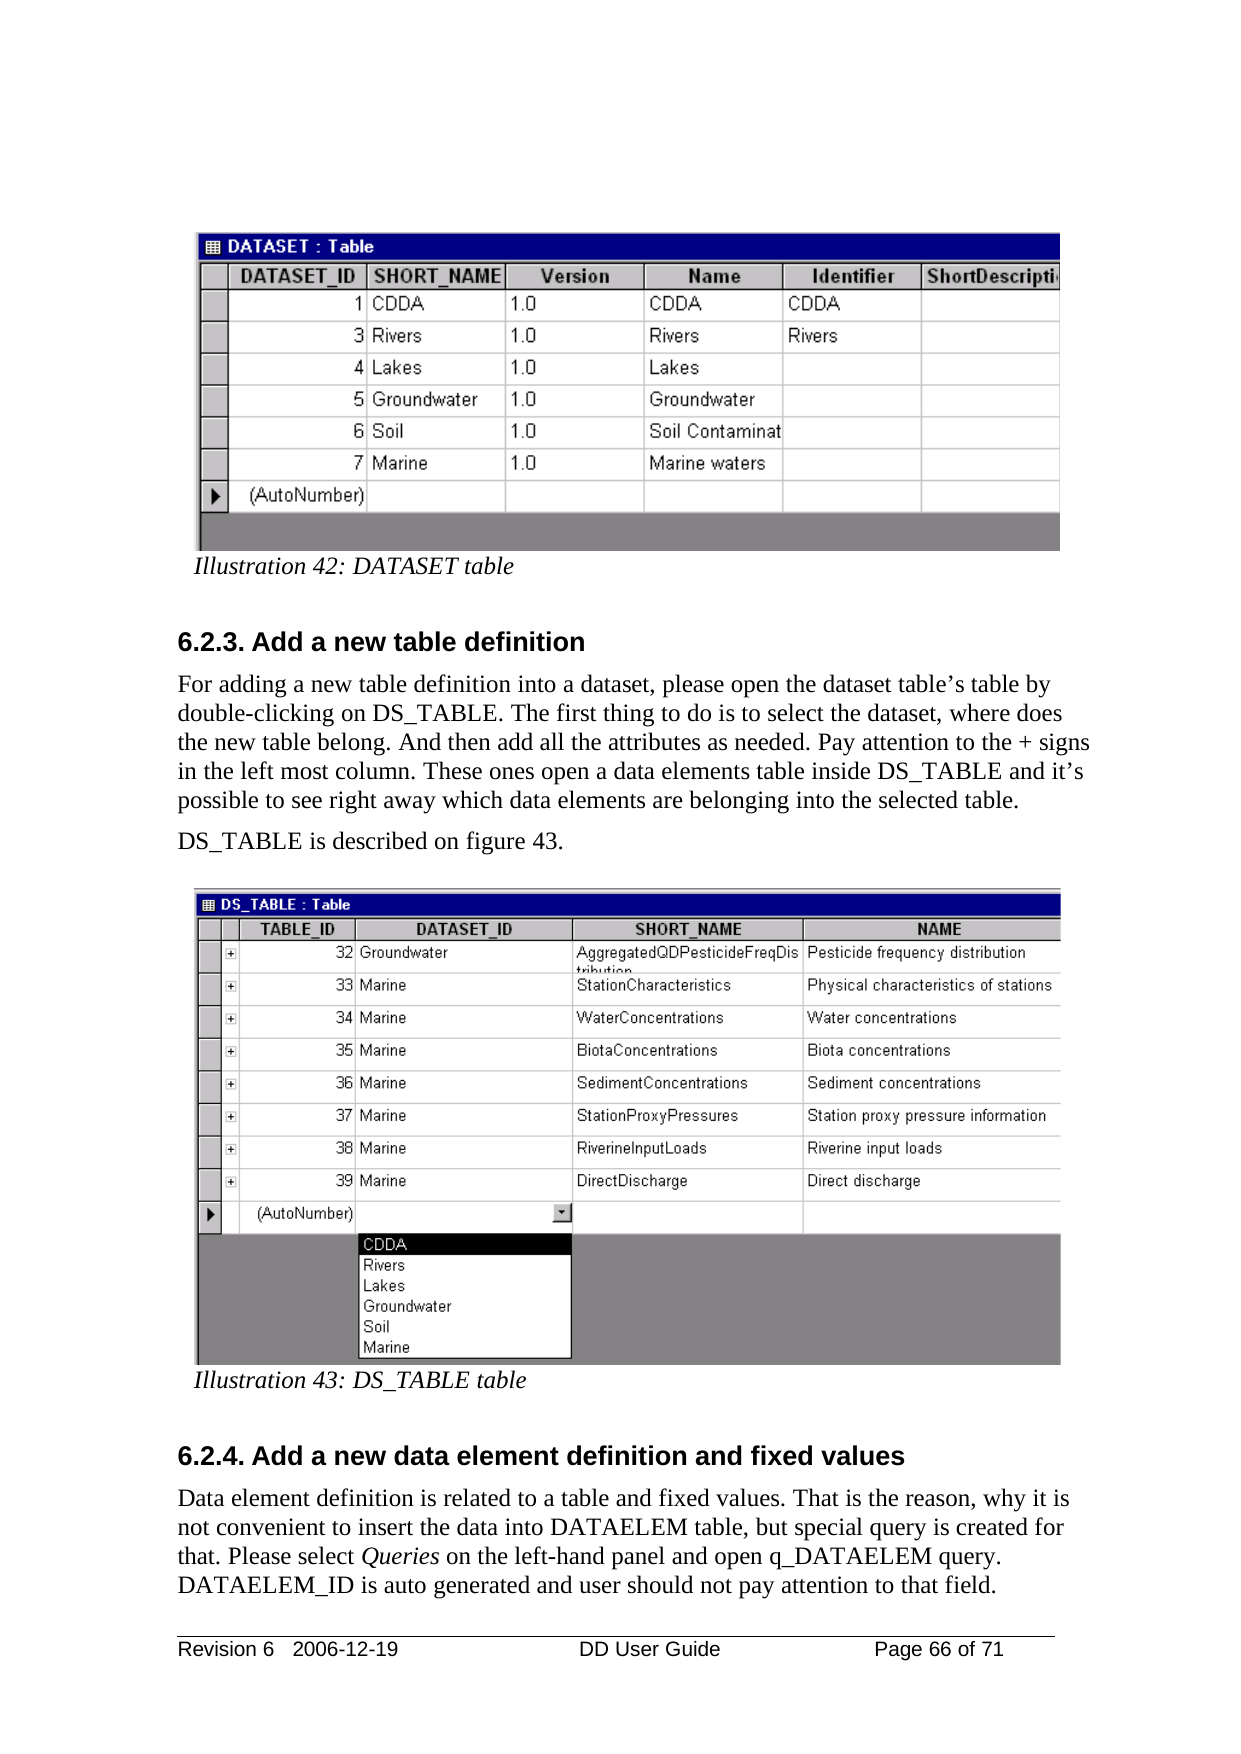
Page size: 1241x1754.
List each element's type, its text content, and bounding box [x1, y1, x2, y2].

text Illustration 43: DS_TABLE table [194, 1365, 1060, 1394]
text DS_TABLE is described on figure 43. [177, 826, 1092, 855]
text For adding a new table definition into a dataset, please open the dataset table’s table by double-clicking on DS_TABLE. The first thing to do is to select the dataset, where does the new table belong. And then add all the attributes as needed. Pay attention to the + signs in the left most column. These ones open a data elements table inside DS_TABLE and it’s possible to see right away which data elements are belonging into the selected table. [177, 669, 1092, 814]
subtitle Add a new table definition [177, 625, 1092, 656]
text Data element definition is related to a table and fixed values. That is the reason, why it is not convenient to insert the data into DATAELEM table, but special query is created for that. Please select Queries on the left-hand panel and open q_DATAELEM query. DATAELEM_ID is auto generated and user should not pay attention to that field. [177, 1483, 1092, 1599]
subtitle Add a new data element definition and fixed values [177, 1439, 1092, 1471]
text Illustration 42: DATASET table [194, 551, 1060, 579]
picture [193, 232, 1060, 551]
picture [193, 888, 1061, 1365]
